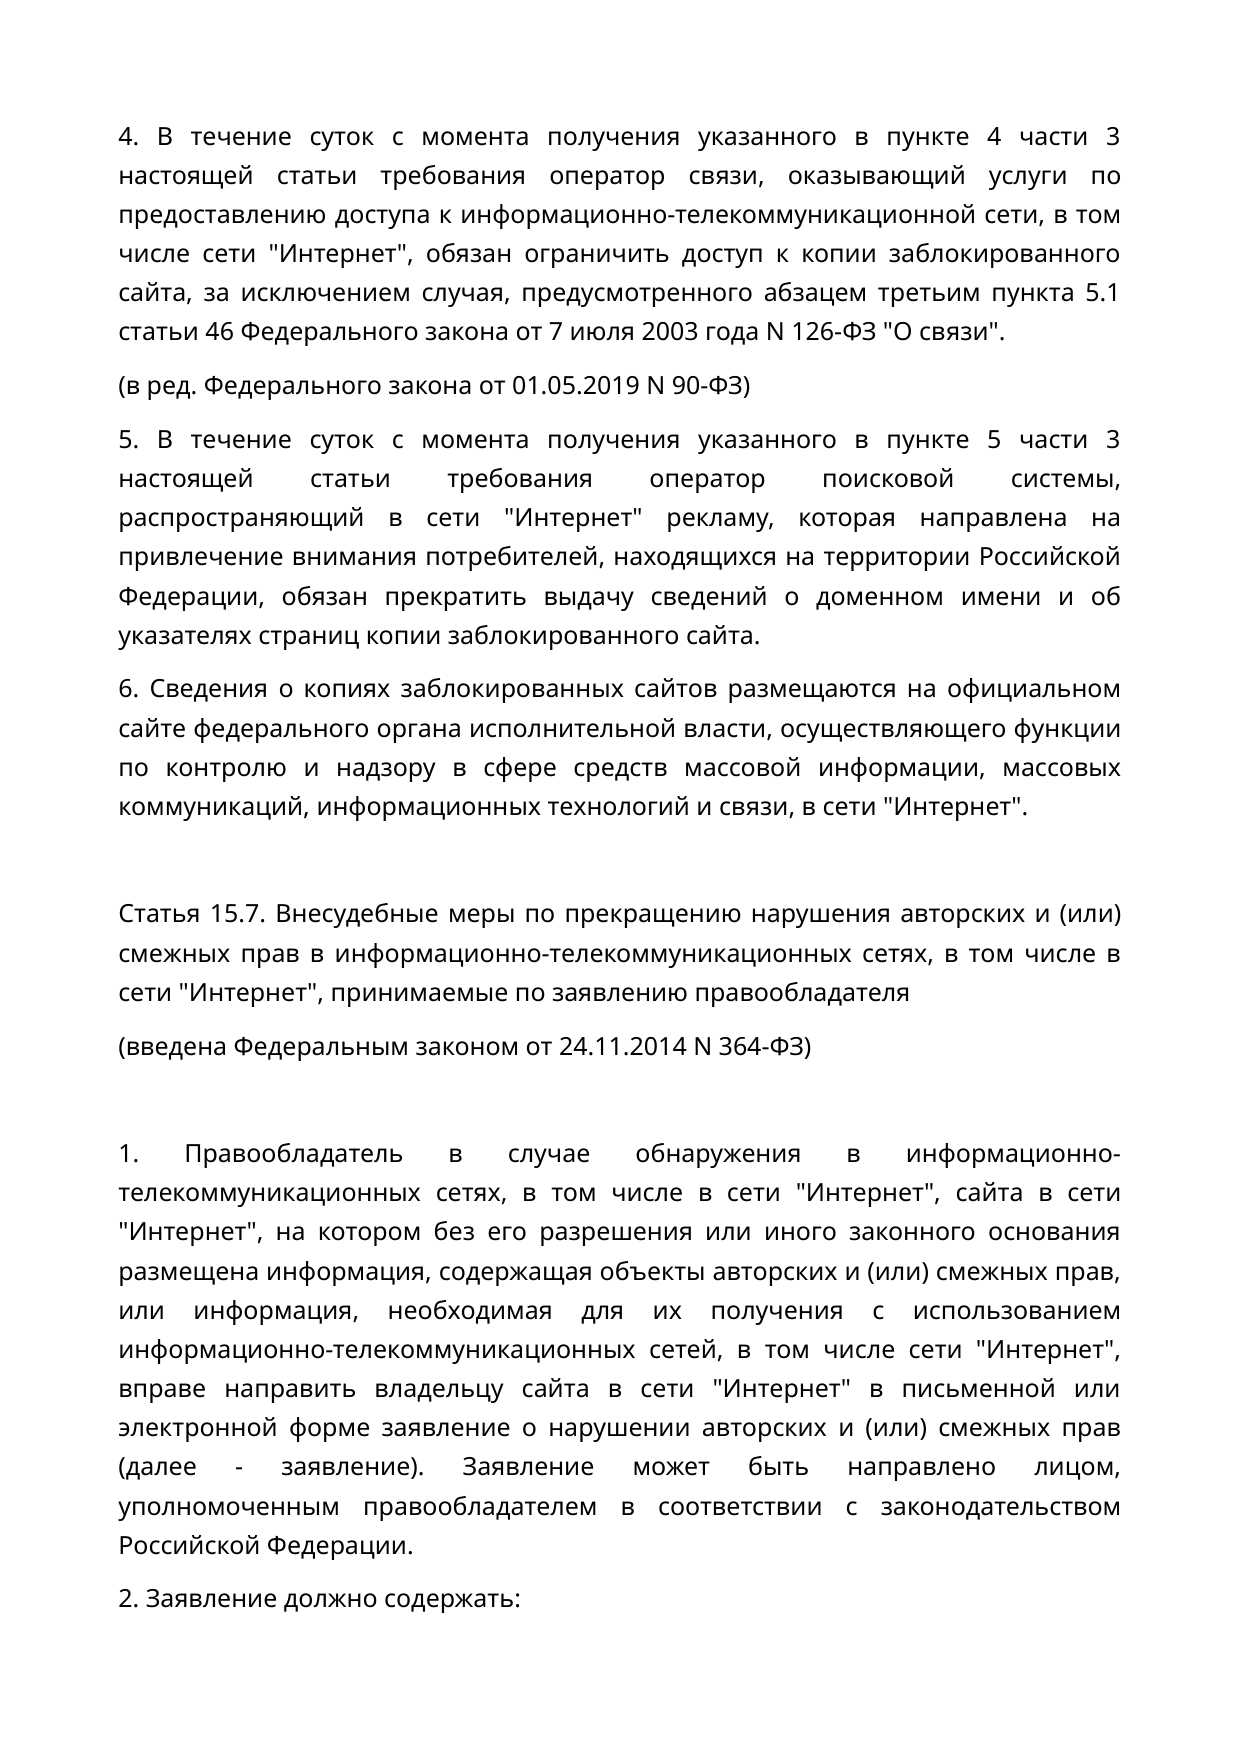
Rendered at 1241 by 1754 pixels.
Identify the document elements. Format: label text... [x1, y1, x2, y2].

text (введена Федеральным законом от 24.11.2014 N 364-ФЗ) [118, 1028, 1122, 1062]
text 5. В течение суток с момента получения указанного в пункте 5 части 3 настоящей статьи требования оператор поисковой системы, распространяющий в сети "Интернет" рекламу, которая направлена на привлечение внимания потребителей, находящихся на территории Российской Федерации, обязан прекратить выдачу сведений о доменном имени и об указателях страниц копии заблокированного сайта. [118, 421, 1122, 651]
text (в ред. Федерального закона от 01.05.2019 N 90-ФЗ) [118, 368, 1122, 402]
text 4. В течение суток с момента получения указанного в пункте 4 части 3 настоящей статьи требования оператор связи, оказывающий услуги по предоставлению доступа к информационно-телекоммуникационной сети, в том числе сети "Интернет", обязан ограничить доступ к копии заблокированного сайта, за исключением случая, предусмотренного абзацем третьим пункта 5.1 статьи 46 Федерального закона от 7 июля 2003 года N 126-ФЗ "О связи". [118, 118, 1122, 348]
text 2. Заявление должно содержать: [118, 1581, 1122, 1615]
text Статья 15.7. Внесудебные меры по прекращению нарушения авторских и (или) смежных прав в информационно-телекоммуникационных сетях, в том числе в сети "Интернет", принимаемые по заявлению правообладателя [118, 896, 1122, 1008]
text 6. Сведения о копиях заблокированных сайтов размещаются на официальном сайте федерального органа исполнительной власти, осуществляющего функции по контролю и надзору в сфере средств массовой информации, массовых коммуникаций, информационных технологий и связи, в сети "Интернет". [118, 671, 1122, 823]
text 1. Правообладатель в случае обнаружения в информационно-телекоммуникационных сетях, в том числе в сети "Интернет", сайта в сети "Интернет", на котором без его разрешения или иного законного основания размещена информация, содержащая объекты авторских и (или) смежных прав, или информация, необходимая для их получения с использованием информационно-телекоммуникационных сетей, в том числе сети "Интернет", вправе направить владельцу сайта в сети "Интернет" в письменной или электронной форме заявление о нарушении авторских и (или) смежных прав (далее - заявление). Заявление может быть направлено лицом, уполномоченным правообладателем в соответствии с законодательством Российской Федерации. [118, 1136, 1122, 1561]
